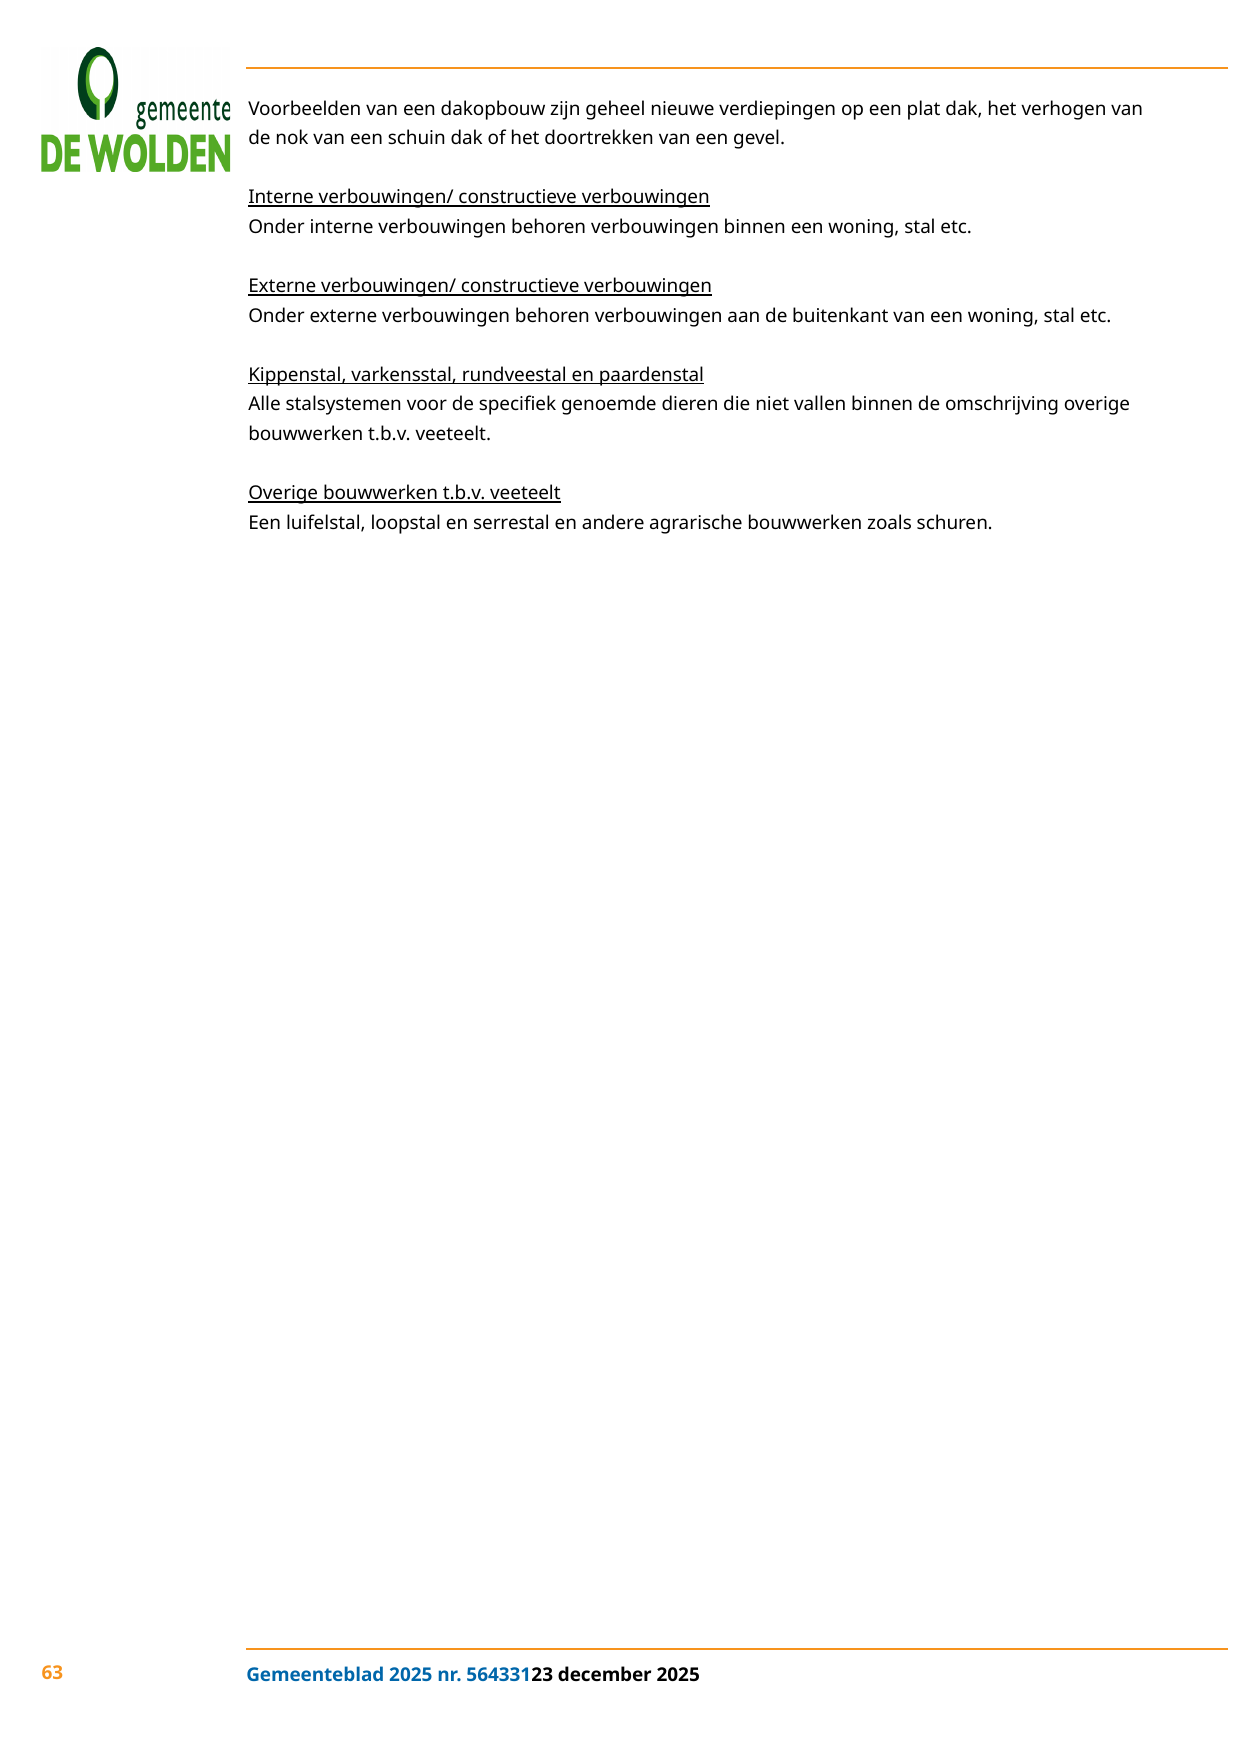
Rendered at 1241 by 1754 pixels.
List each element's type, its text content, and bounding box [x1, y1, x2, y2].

text Interne verbouwingen/ constructieve verbouwingen [248, 183, 1152, 209]
text Kippenstal, varkensstal, rundveestal en paardenstal [248, 361, 1152, 387]
text Alle stalsystemen voor de specifiek genoemde dieren die niet vallen binnen de omschrijving overige bouwwerken t.b.v. veeteelt. [248, 391, 1152, 446]
text Voorbeelden van een dakopbouw zijn geheel nieuwe verdiepingen op een plat dak, het verhogen van de nok van een schuin dak of het doortrekken van een gevel. [248, 95, 1152, 150]
text Een luifelstal, loopstal en serrestal en andere agrarische bouwwerken zoals schuren. [248, 509, 1152, 535]
picture [41, 47, 231, 172]
text Externe verbouwingen/ constructieve verbouwingen [248, 272, 1152, 298]
text Overige bouwwerken t.b.v. veeteelt [248, 479, 1152, 505]
text Onder externe verbouwingen behoren verbouwingen aan de buitenkant van een woning, stal etc. [248, 302, 1152, 328]
text Onder interne verbouwingen behoren verbouwingen binnen een woning, stal etc. [248, 213, 1152, 239]
